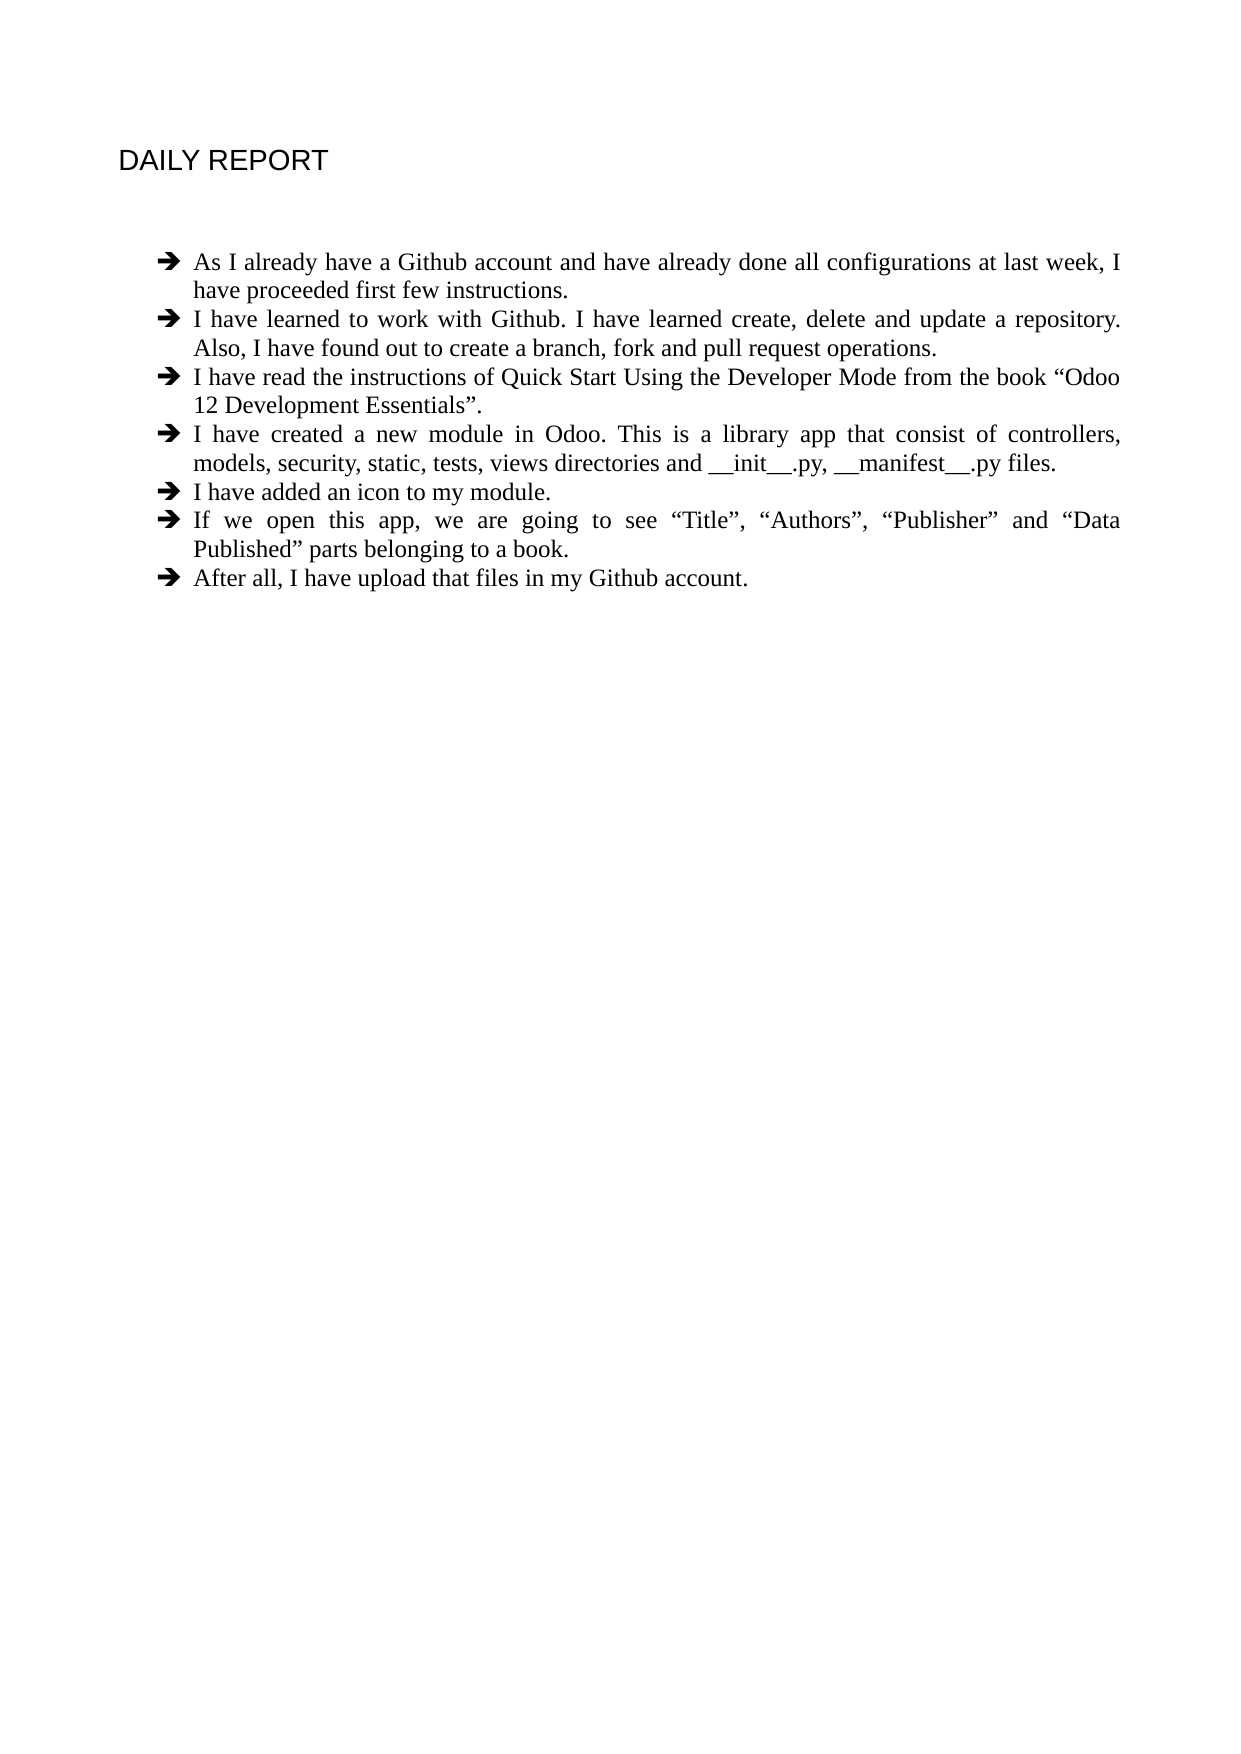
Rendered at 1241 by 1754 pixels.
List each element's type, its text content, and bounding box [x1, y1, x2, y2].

list I have learned to work with Github. I have learned create, delete and update a repository. Also, I have found out to create a branch, fork and pull request operations. [156, 304, 1122, 362]
subtitle DAILY REPORT [118, 143, 1122, 177]
list If we open this app, we are going to see “Title”, “Authors”, “Publisher” and “Data Published” parts belonging to a book. [156, 505, 1122, 563]
list As I already have a Github account and have already done all configurations at last week, I have proceeded first few instructions. [156, 247, 1122, 304]
list I have created a new module in Odoo. This is a library app that consist of controllers, models, security, static, tests, views directories and __init__.py, __manifest__.py files. [156, 419, 1122, 477]
list I have added an icon to my module. [156, 477, 1122, 505]
list I have read the instructions of Quick Start Using the Developer Mode from the book “Odoo 12 Development Essentials”. [156, 362, 1122, 419]
list After all, I have upload that files in my Github account. [156, 563, 1122, 592]
